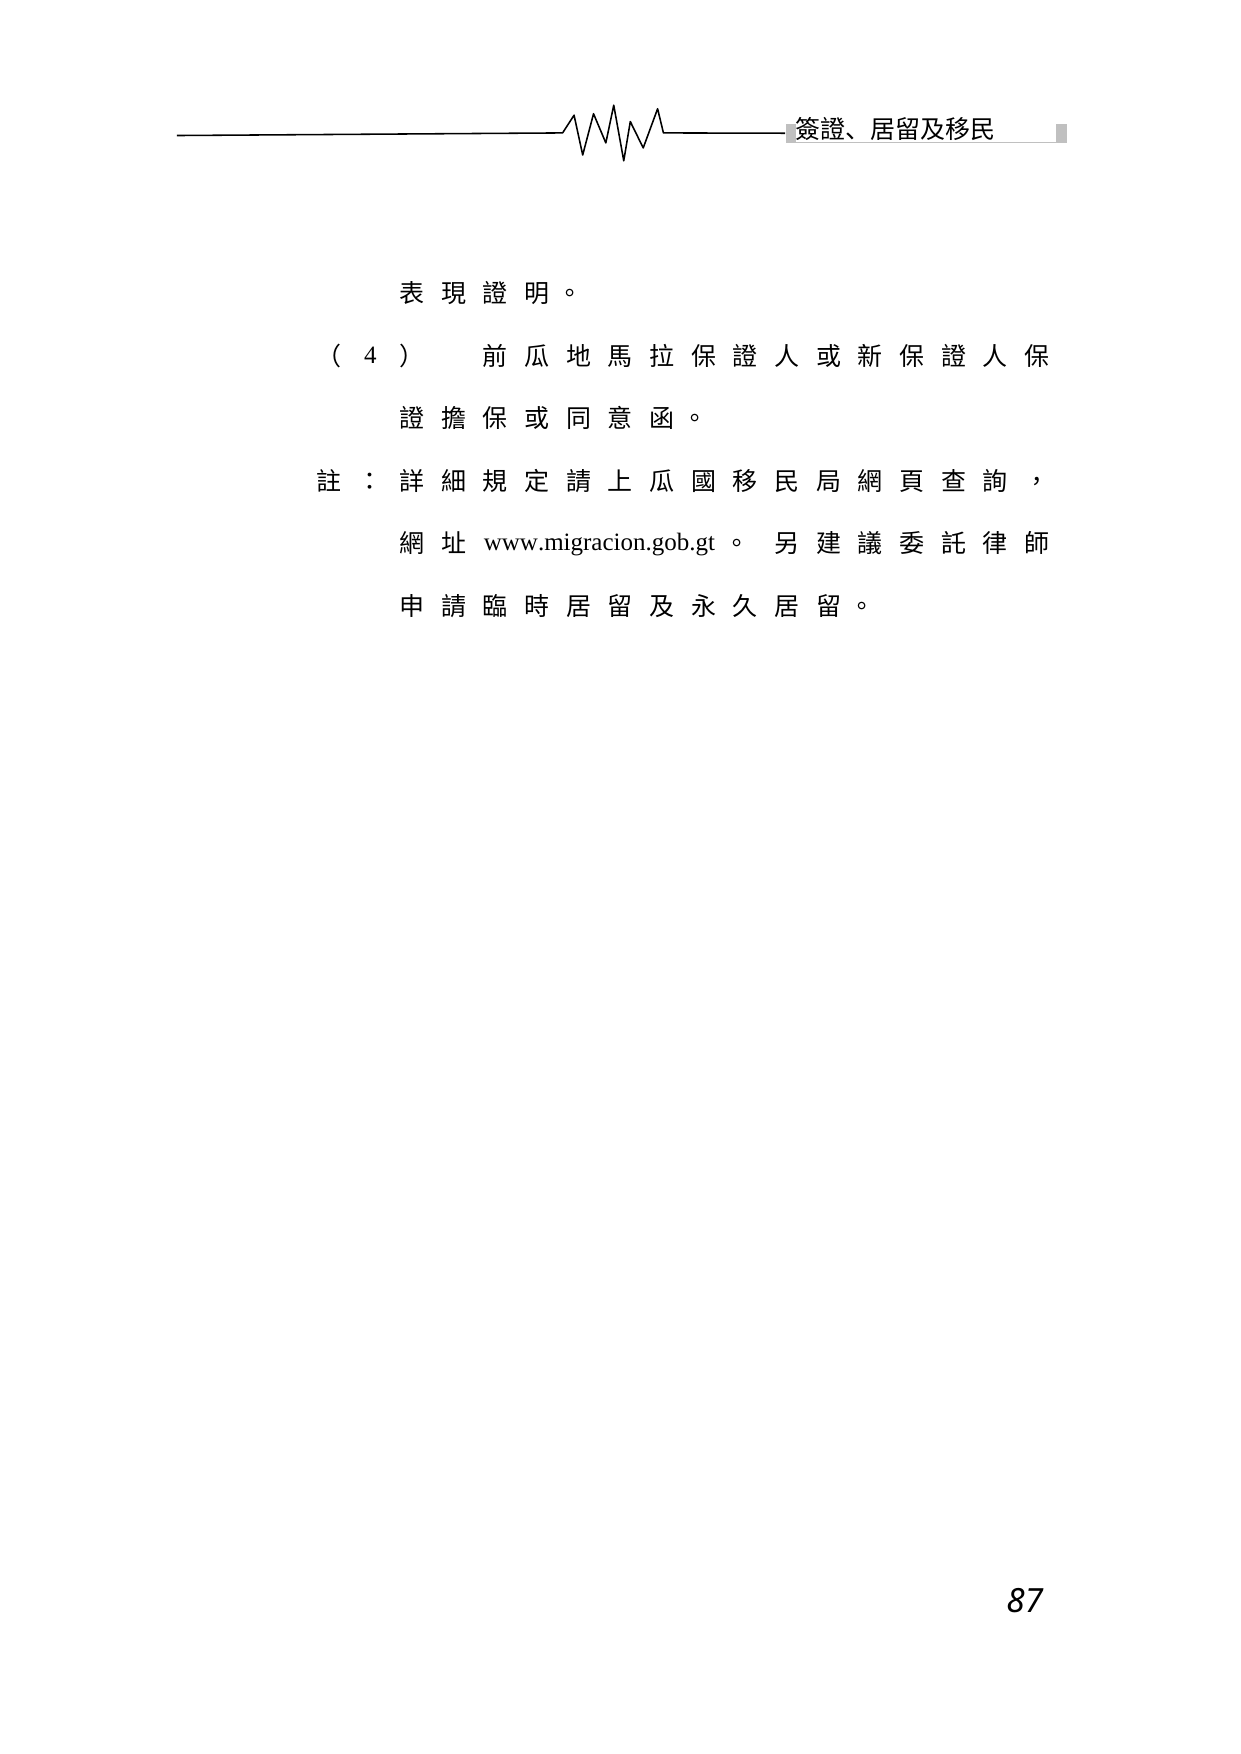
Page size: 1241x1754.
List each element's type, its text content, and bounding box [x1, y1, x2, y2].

text 註：詳細規定請上瓜國移民局網頁查詢，網址www.migracion.gob.gt。另建議委託律師申請臨時居留及永久居留。 [305, 438, 1058, 625]
text （4） 前瓜地馬拉保證人或新保證人保證擔保或同意函。 [306, 313, 1058, 438]
text 表現證明。 [342, 250, 1058, 313]
